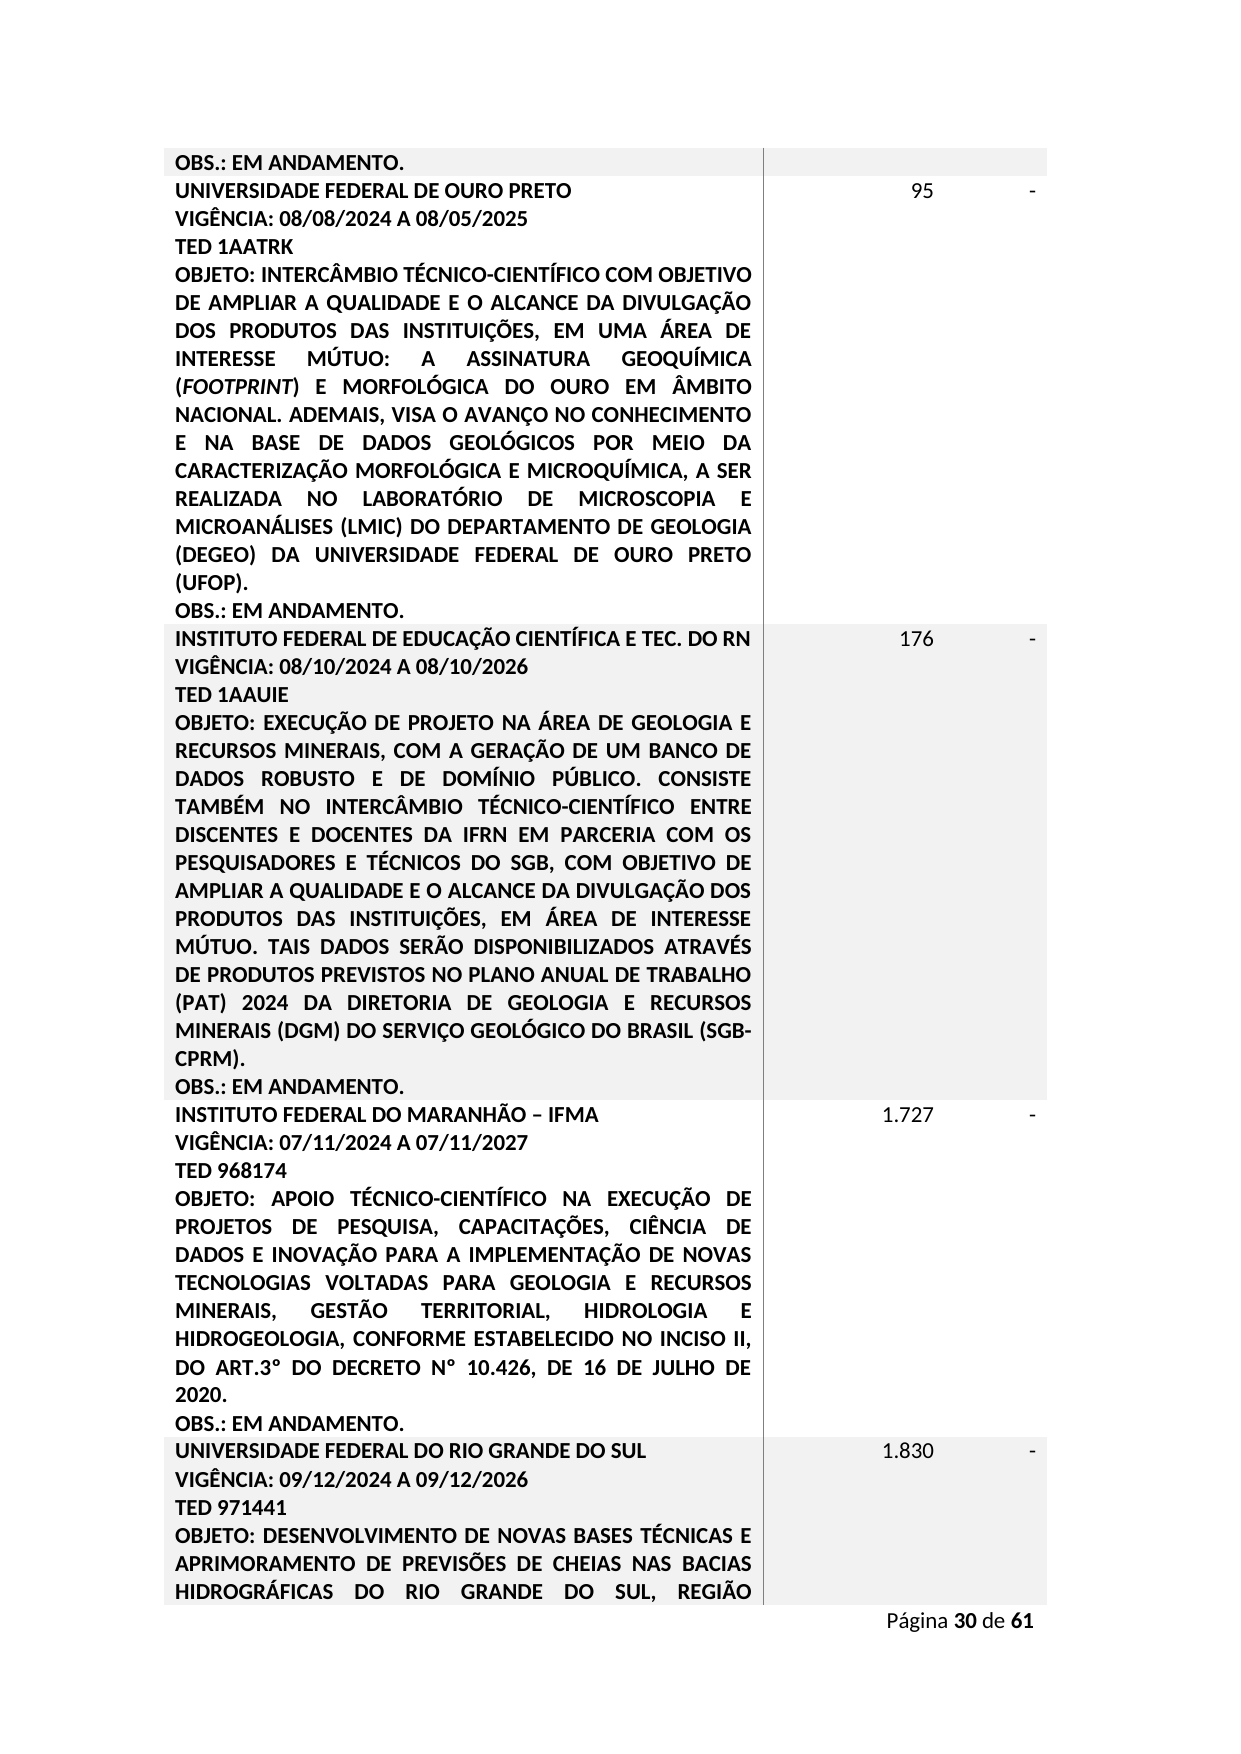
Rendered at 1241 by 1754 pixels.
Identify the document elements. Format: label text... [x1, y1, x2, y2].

table_cell Instituto Federal do Maranhão – IFMA Vigência: 07/11/2024 a 07/11/2027 TED 968174 Objeto: Apoio técnico-cientíﬁco na execução de projetos de pesquisa, capacitações, ciência de dados e inovação para a implementação de novas tecnologias voltadas para geologia e recursos minerais, gestão territorial, hidrologia e hidrogeologia, conforme estabelecido no inciso II, do Art.3º do Decreto nº 10.426, de 16 de julho de 2020. Obs.: Em andamento. [164, 1100, 763, 1437]
table_cell Instituto Federal de Educação Científica e Tec. do RN Vigência: 08/10/2024 a 08/10/2026 TED 1AAUIE Objeto: Execução de projeto na área de geologia e recursos minerais, com a geração de um banco de dados robusto e de domínio público. Consiste também no intercâmbio técnico-científico entre discentes e docentes da IFRN em parceria com os pesquisadores e técnicos do SGB, com objetivo de ampliar a qualidade e o alcance da divulgação dos produtos das instituições, em área de interesse mútuo. Tais dados serão disponibilizados através de produtos previstos no Plano Anual de Trabalho (PAT) 2024 da Diretoria de Geologia e Recursos Minerais (DGM) do Serviço Geológico do Brasil (SGB-CPRM). Obs.: Em andamento. [164, 624, 763, 1100]
table_cell - [945, 1437, 1047, 1605]
table_cell Universidade Federal do Rio Grande do Sul Vigência: 09/12/2024 a 09/12/2026 TED 971441 Objeto: Desenvolvimento de novas bases técnicas e aprimoramento de previsões de cheias nas bacias hidrográficas do Rio Grande do Sul, região [164, 1437, 763, 1605]
table_cell Obs.: Em andamento. [164, 148, 763, 176]
table_cell 176 [764, 624, 945, 1100]
table_cell 1.830 [764, 1437, 945, 1605]
table_cell - [945, 176, 1047, 624]
table_cell - [945, 1100, 1047, 1437]
table_cell Universidade Federal de Ouro Preto Vigência: 08/08/2024 a 08/05/2025 TED 1AATRK Objeto: Intercâmbio técnico-científico com objetivo de ampliar a qualidade e o alcance da divulgação dos produtos das instituições, em uma área de interesse mútuo: a assinatura geoquímica (footprint) e morfológica do ouro em âmbito nacional. Ademais, visa o avanço no conhecimento e na base de dados geológicos por meio da caracterização morfológica e microquímica, a ser realizada no Laboratório de Microscopia e Microanálises (LMic) do Departamento de Geologia (Degeo) da Universidade Federal de Ouro Preto (UFOP). Obs.: Em andamento. [164, 176, 763, 624]
table_cell 1.727 [764, 1100, 945, 1437]
table_cell - [945, 624, 1047, 1100]
table_cell [764, 148, 945, 176]
table_cell 95 [764, 176, 945, 624]
table_cell - [945, 148, 1047, 176]
